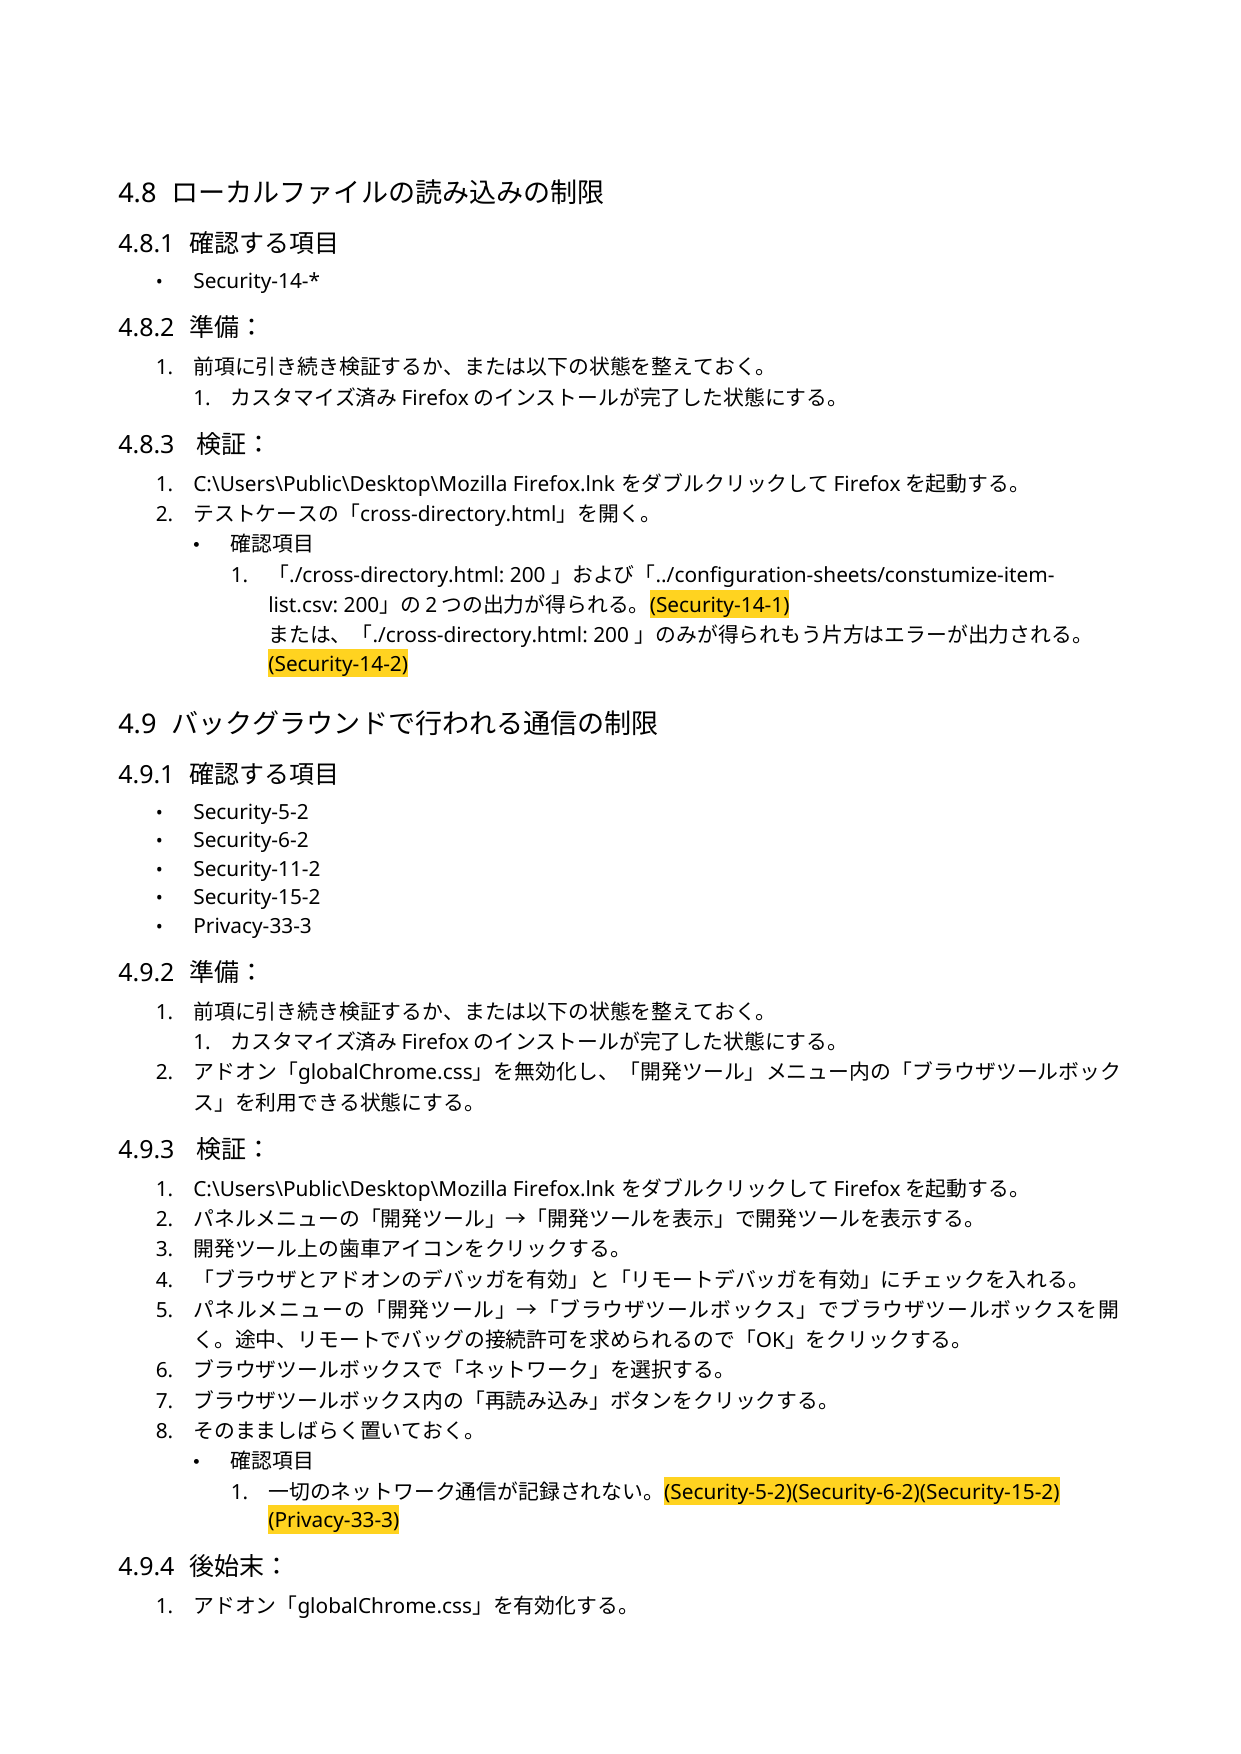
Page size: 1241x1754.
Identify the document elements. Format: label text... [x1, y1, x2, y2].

list カスタマイズ済みFirefoxのインストールが完了した状態にする。 [193, 1025, 1122, 1056]
list 確認項目 [193, 1445, 1122, 1475]
list C:\Users\Public\Desktop\Mozilla Firefox.lnk をダブルクリックしてFirefoxを起動する。 [156, 1172, 1122, 1202]
list アドオン「globalChrome.css」を有効化する。 [156, 1589, 1122, 1620]
list ブラウザツールボックス内の「再読み込み」ボタンをクリックする。 [156, 1384, 1122, 1414]
subtitle 検証： [118, 1129, 1122, 1165]
list 前項に引き続き検証するか、または以下の状態を整えておく。 [156, 351, 1122, 381]
list ブラウザツールボックスで「ネットワーク」を選択する。 [156, 1354, 1122, 1384]
list アドオン「globalChrome.css」を無効化し、「開発ツール」メニュー内の「ブラウザツールボックス」を利用できる状態にする。 [156, 1056, 1122, 1116]
list 一切のネットワーク通信が記録されない。(Security-5-2)(Security-6-2)(Security-15-2)(Privacy-33-3) [231, 1475, 1122, 1534]
subtitle 確認する項目 [118, 224, 1122, 260]
list 「./cross-directory.html: 200 」および「../configuration-sheets/constumize-item-list.csv: 200」の2つの出力が得られる。(Security-14-1) または、「./cross-directory.html: 200 」のみが得られもう片方はエラーが出力される。(Security-14-2) [231, 558, 1122, 677]
list 前項に引き続き検証するか、または以下の状態を整えておく。 [156, 995, 1122, 1025]
list Security-11-2 [156, 854, 1122, 882]
list パネルメニューの「開発ツール」→「開発ツールを表示」で開発ツールを表示する。 [156, 1202, 1122, 1232]
list 「ブラウザとアドオンのデバッガを有効」と「リモートデバッガを有効」にチェックを入れる。 [156, 1263, 1122, 1293]
list テストケースの「cross-directory.html」を開く。 [156, 497, 1122, 528]
list そのまましばらく置いておく。 [156, 1414, 1122, 1445]
list パネルメニューの「開発ツール」→「ブラウザツールボックス」でブラウザツールボックスを開く。途中、リモートでバッグの接続許可を求められるので「OK」をクリックする。 [156, 1293, 1122, 1354]
list Security-5-2 [156, 797, 1122, 826]
subtitle 準備： [118, 952, 1122, 988]
list 開発ツール上の歯車アイコンをクリックする。 [156, 1232, 1122, 1263]
list Security-15-2 [156, 882, 1122, 911]
subtitle 準備： [118, 308, 1122, 344]
subtitle 検証： [118, 424, 1122, 461]
list C:\Users\Public\Desktop\Mozilla Firefox.lnk をダブルクリックしてFirefoxを起動する。 [156, 467, 1122, 497]
list Security-6-2 [156, 826, 1122, 854]
subtitle 後始末： [118, 1547, 1122, 1583]
subtitle ローカルファイルの読み込みの制限 [118, 171, 1122, 211]
list カスタマイズ済みFirefoxのインストールが完了した状態にする。 [193, 381, 1122, 411]
list Security-14-* [156, 266, 1122, 295]
list 確認項目 [193, 528, 1122, 558]
list Privacy-33-3 [156, 911, 1122, 939]
subtitle バックグラウンドで行われる通信の制限 [118, 702, 1122, 741]
subtitle 確認する項目 [118, 754, 1122, 791]
